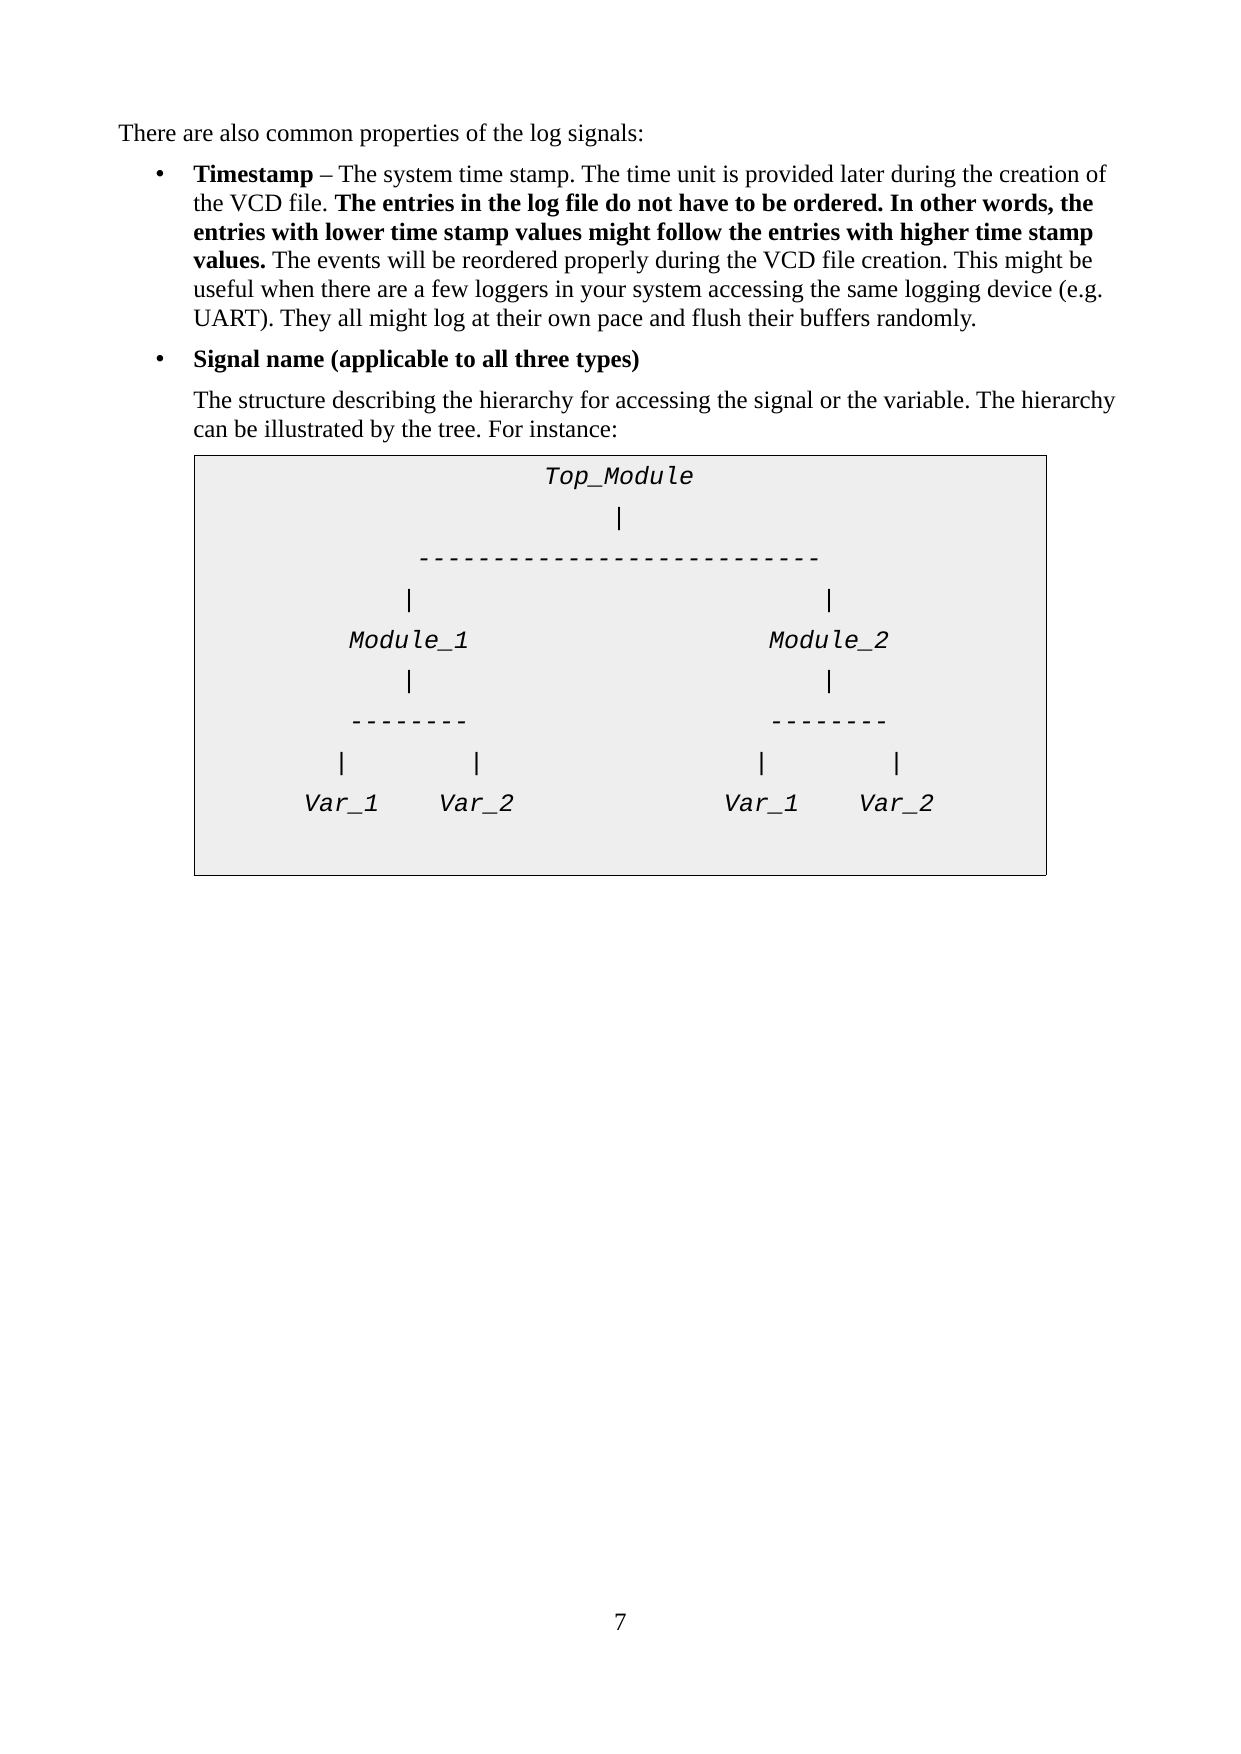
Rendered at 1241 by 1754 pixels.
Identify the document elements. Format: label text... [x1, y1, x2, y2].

list | [203, 505, 1037, 533]
list The structure describing the hierarchy for accessing the signal or the variable. The hierarchy can be illustrated by the tree. For instance: [156, 386, 1122, 443]
list | | | | [203, 750, 1037, 778]
list Var_1 Var_2 Var_1 Var_2 [203, 791, 1037, 819]
list | | [203, 586, 1037, 615]
text There are also common properties of the log signals: [118, 118, 1122, 147]
list -------- -------- [203, 709, 1037, 737]
list Module_1 Module_2 [203, 627, 1037, 656]
list Timestamp – The system time stamp. The time unit is provided later during the creation of the VCD file. The entries in the log file do not have to be ordered. In other words, the entries with lower time stamp values might follow the entries with higher time stamp values. The events will be reordered properly during the VCD file creation. This might be useful when there are a few loggers in your system accessing the same logging device (e.g. UART). They all might log at their own pace and flush their buffers randomly. [156, 159, 1122, 332]
list Signal name (applicable to all three types) [156, 344, 1122, 373]
list --------------------------- [203, 546, 1037, 574]
list | | [203, 668, 1037, 696]
list Top_Module [203, 464, 1037, 492]
